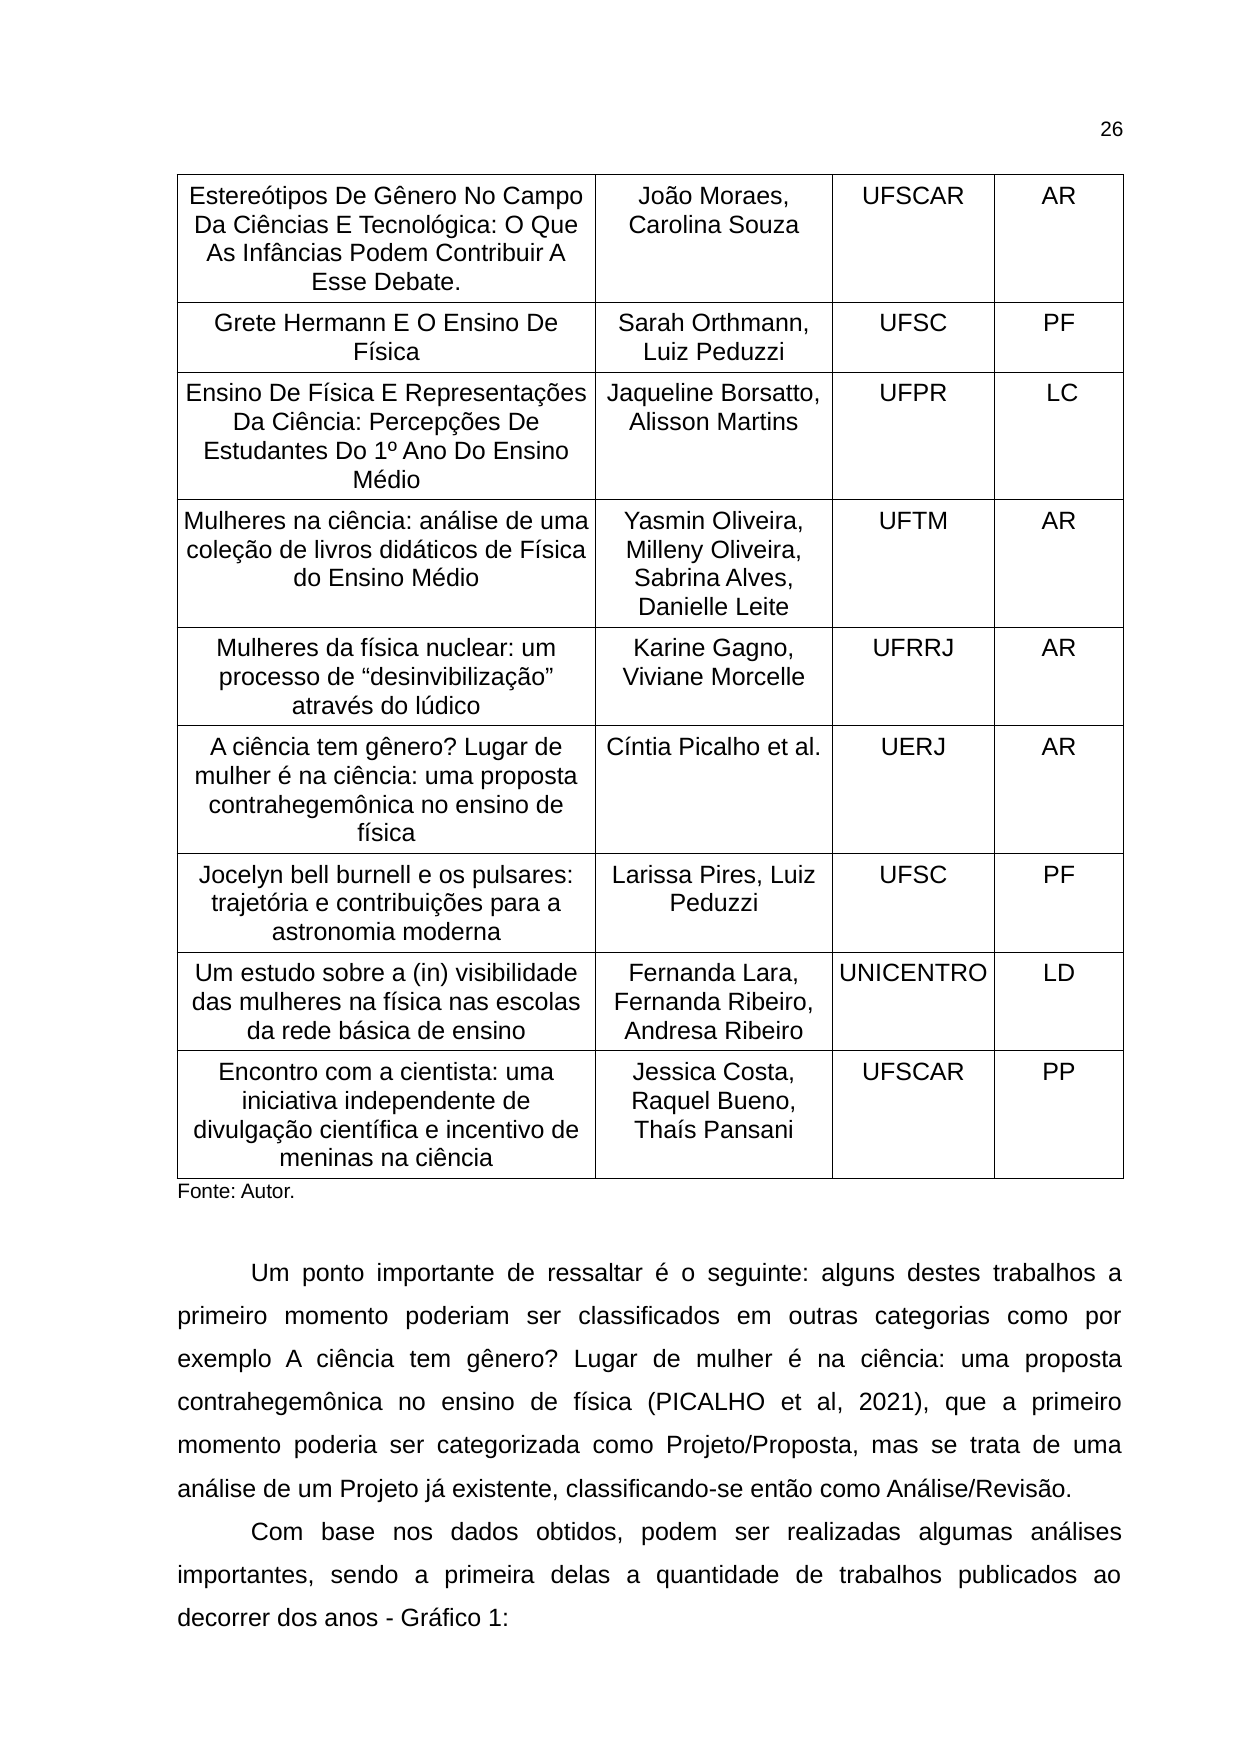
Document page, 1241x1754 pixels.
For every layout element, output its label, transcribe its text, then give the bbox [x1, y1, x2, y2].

table_cell Fernanda Lara, Fernanda Ribeiro, Andresa Ribeiro [596, 953, 832, 1050]
table_cell João Moraes, Carolina Souza [596, 175, 832, 302]
table_cell AR [995, 500, 1123, 627]
table_cell UERJ [833, 726, 994, 853]
table_cell AR [995, 628, 1123, 725]
table_cell Um estudo sobre a (in) visibilidade das mulheres na física nas escolas da rede básica de ensino [178, 953, 595, 1050]
table_cell PF [995, 303, 1123, 372]
table_cell LC [995, 373, 1123, 499]
table_cell Sarah Orthmann, Luiz Peduzzi [596, 303, 832, 372]
table_cell PP [995, 1051, 1123, 1178]
text Fonte: Autor. [177, 1179, 1123, 1203]
table_cell Karine Gagno, Viviane Morcelle [596, 628, 832, 725]
table_cell Larissa Pires, Luiz Peduzzi [596, 854, 832, 952]
table_cell UFSCAR [833, 175, 994, 302]
table_cell PF [995, 854, 1123, 952]
table_cell Mulheres da física nuclear: um processo de “desinvibilização” através do lúdico [178, 628, 595, 725]
table_cell UFTM [833, 500, 994, 627]
table_cell Jocelyn bell burnell e os pulsares: trajetória e contribuições para a astronomia moderna [178, 854, 595, 952]
table_cell UNICENTRO [833, 953, 994, 1050]
table_cell Cíntia Picalho et al. [596, 726, 832, 853]
table_cell Mulheres na ciência: análise de uma coleção de livros didáticos de Física do Ensino Médio [178, 500, 595, 627]
table_cell A ciência tem gênero? Lugar de mulher é na ciência: uma proposta contrahegemônica no ensino de física [178, 726, 595, 853]
table_cell Grete Hermann E O Ensino De Física [178, 303, 595, 372]
table_cell UFRRJ [833, 628, 994, 725]
table_cell Estereótipos De Gênero No Campo Da Ciências E Tecnológica: O Que As Infâncias Podem Contribuir A Esse Debate. [178, 175, 595, 302]
table_cell Ensino De Física E Representações Da Ciência: Percepções De Estudantes Do 1º Ano Do Ensino Médio [178, 373, 595, 499]
text Com base nos dados obtidos, podem ser realizadas algumas análises importantes, sendo a primeira delas a quantidade de trabalhos publicados ao decorrer dos anos - Gráfico 1: [177, 1517, 1123, 1632]
table_cell UFSC [833, 303, 994, 372]
text Um ponto importante de ressaltar é o seguinte: alguns destes trabalhos a primeiro momento poderiam ser classificados em outras categorias como por exemplo A ciência tem gênero? Lugar de mulher é na ciência: uma proposta contrahegemônica no ensino de física (PICALHO et al, 2021), que a primeiro momento poderia ser categorizada como Projeto/Proposta, mas se trata de uma análise de um Projeto já existente, classificando-se então como Análise/Revisão. [177, 1258, 1123, 1502]
table_cell Jessica Costa, Raquel Bueno, Thaís Pansani [596, 1051, 832, 1178]
table_cell UFSCAR [833, 1051, 994, 1178]
table_cell UFSC [833, 854, 994, 952]
table_cell Jaqueline Borsatto, Alisson Martins [596, 373, 832, 499]
table_cell LD [995, 953, 1123, 1050]
table_cell Yasmin Oliveira, Milleny Oliveira, Sabrina Alves, Danielle Leite [596, 500, 832, 627]
table_cell AR [995, 726, 1123, 853]
table_cell UFPR [833, 373, 994, 499]
table_cell Encontro com a cientista: uma iniciativa independente de divulgação científica e incentivo de meninas na ciência [178, 1051, 595, 1178]
table_cell AR [995, 175, 1123, 302]
